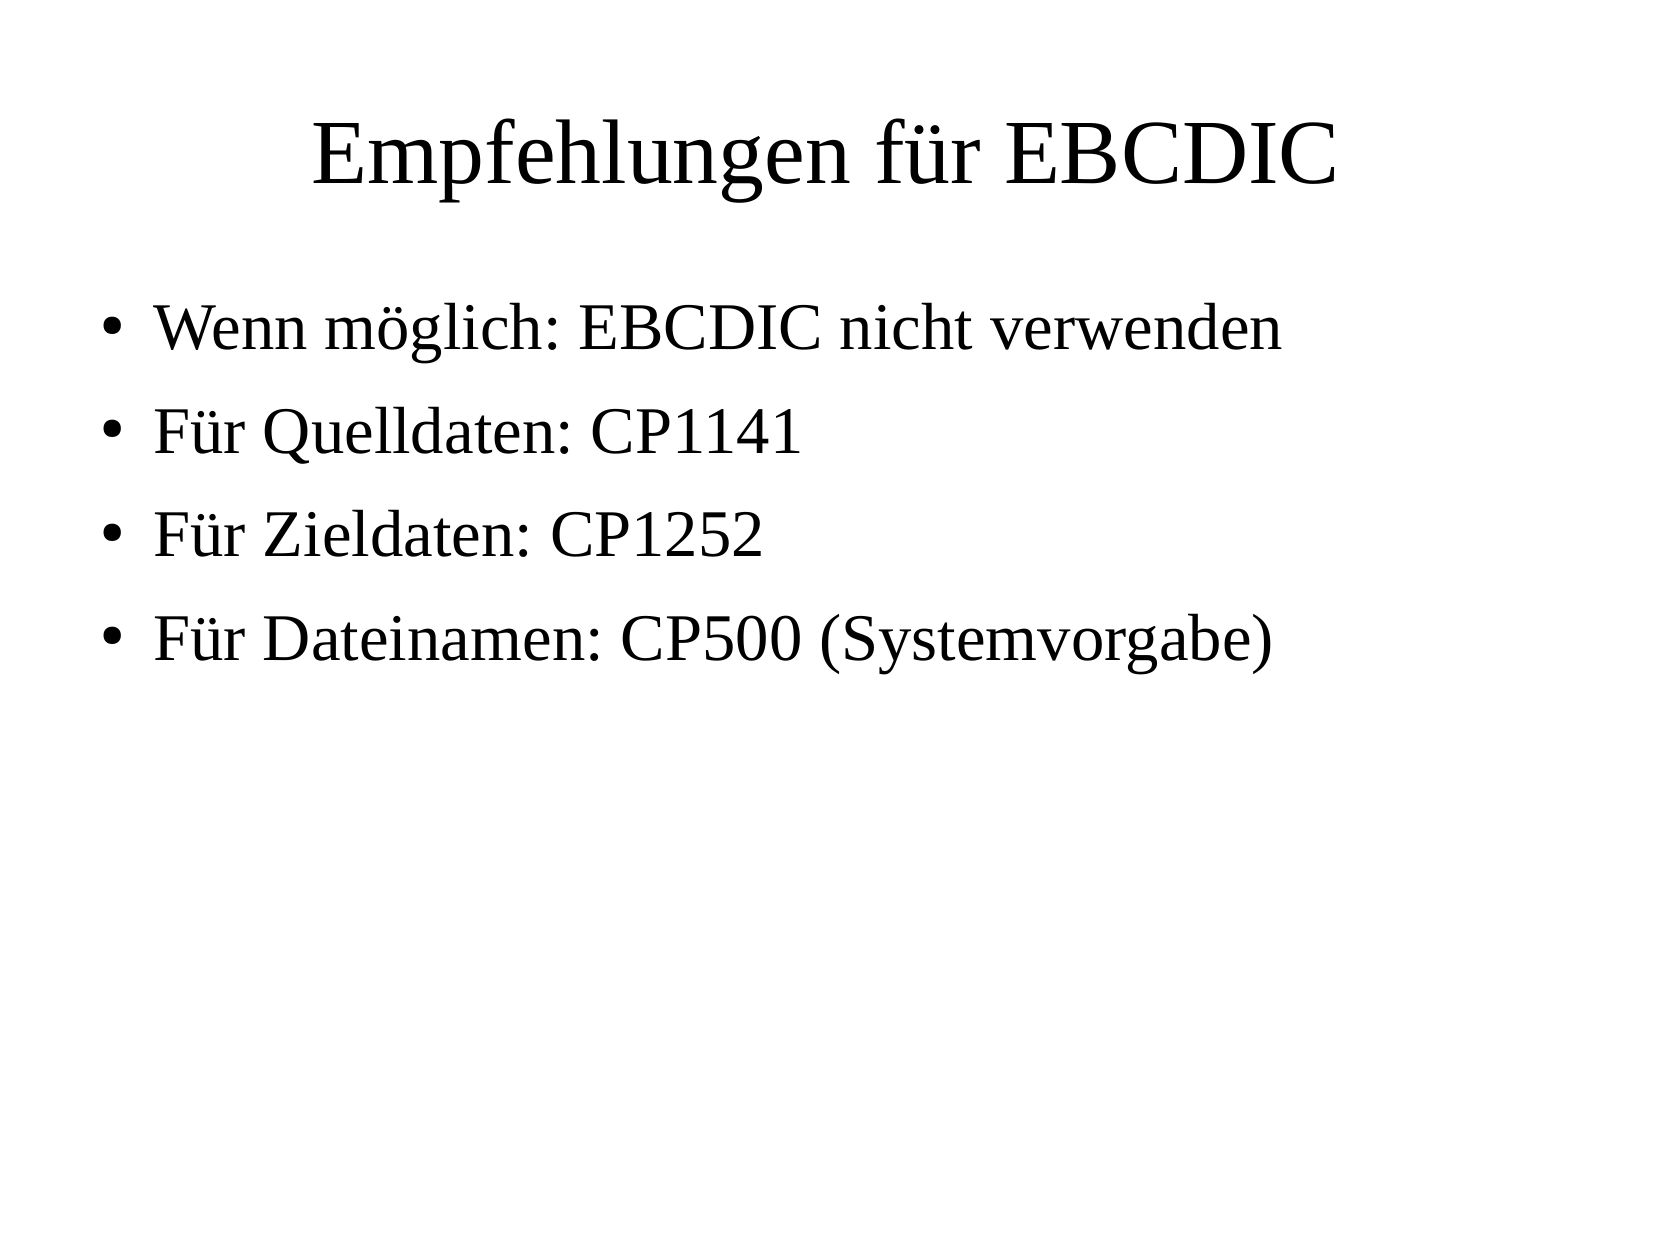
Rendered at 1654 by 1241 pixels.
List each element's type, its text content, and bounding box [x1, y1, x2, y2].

list Wenn möglich: EBCDIC nicht verwenden Für Quelldaten: CP1141 Für Zieldaten: CP1252 Für Dateinamen: CP500 (Systemvorgabe) [82, 290, 1571, 1010]
title Empfehlungen für EBCDIC [82, 49, 1571, 257]
